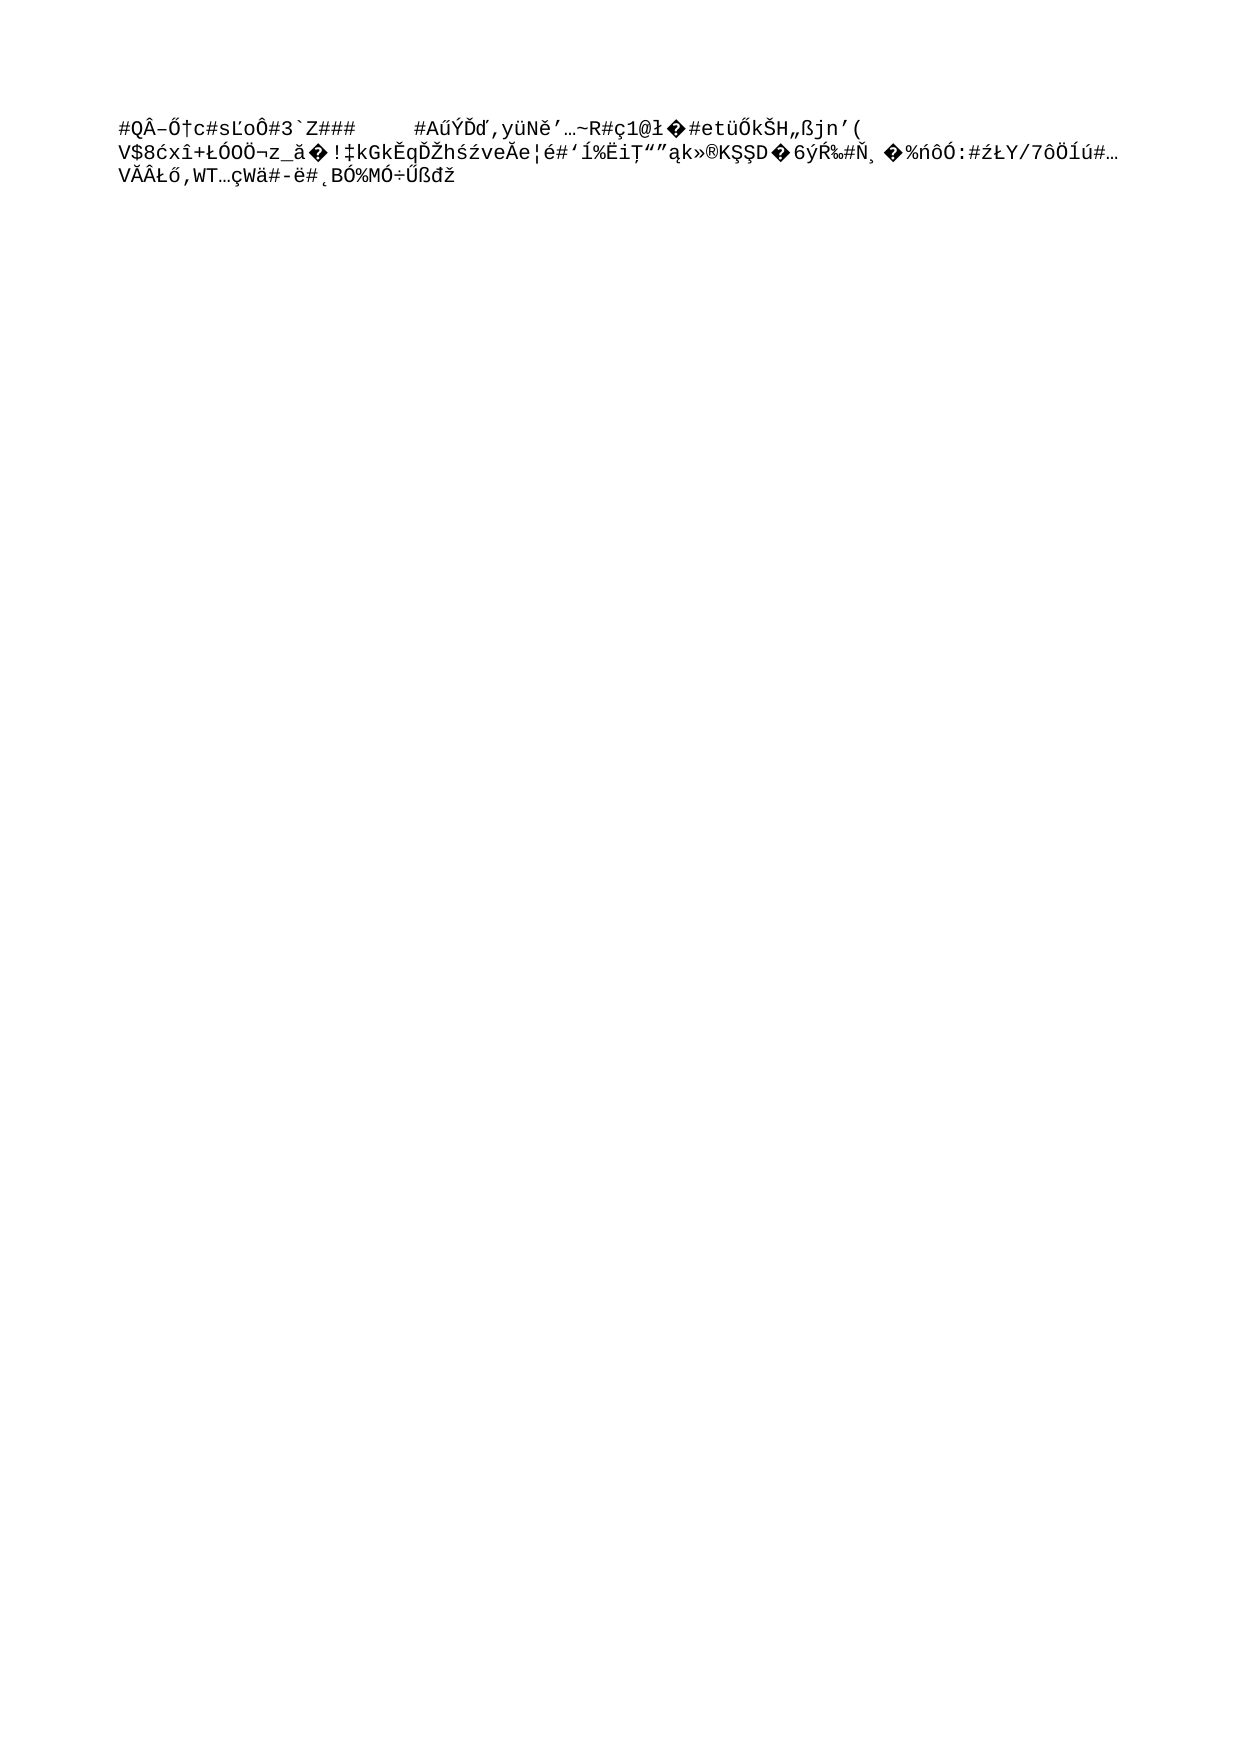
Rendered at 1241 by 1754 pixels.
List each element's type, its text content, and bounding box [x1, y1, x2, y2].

text #QÂ–Ő†c#sĽoÔ#3`Z### #AűÝĎď‚yüNě’…~R#ç1@ł�#etüŐkŠH„ßjn’( V$8ćxî+ŁÓOÖ¬z_ă�!‡kGkĚqĎŽhśźveĂe¦é#‘ĺ%ËiŢ“”ąk»®KŞŞD�6ýŔ‰#Ň¸�%ńôÓ:#źŁY/7ôÖĺú#…VĂÂŁő‚WT…çWä#-ë#˛BÓ%MÓ÷Űßđž [118, 118, 1122, 189]
